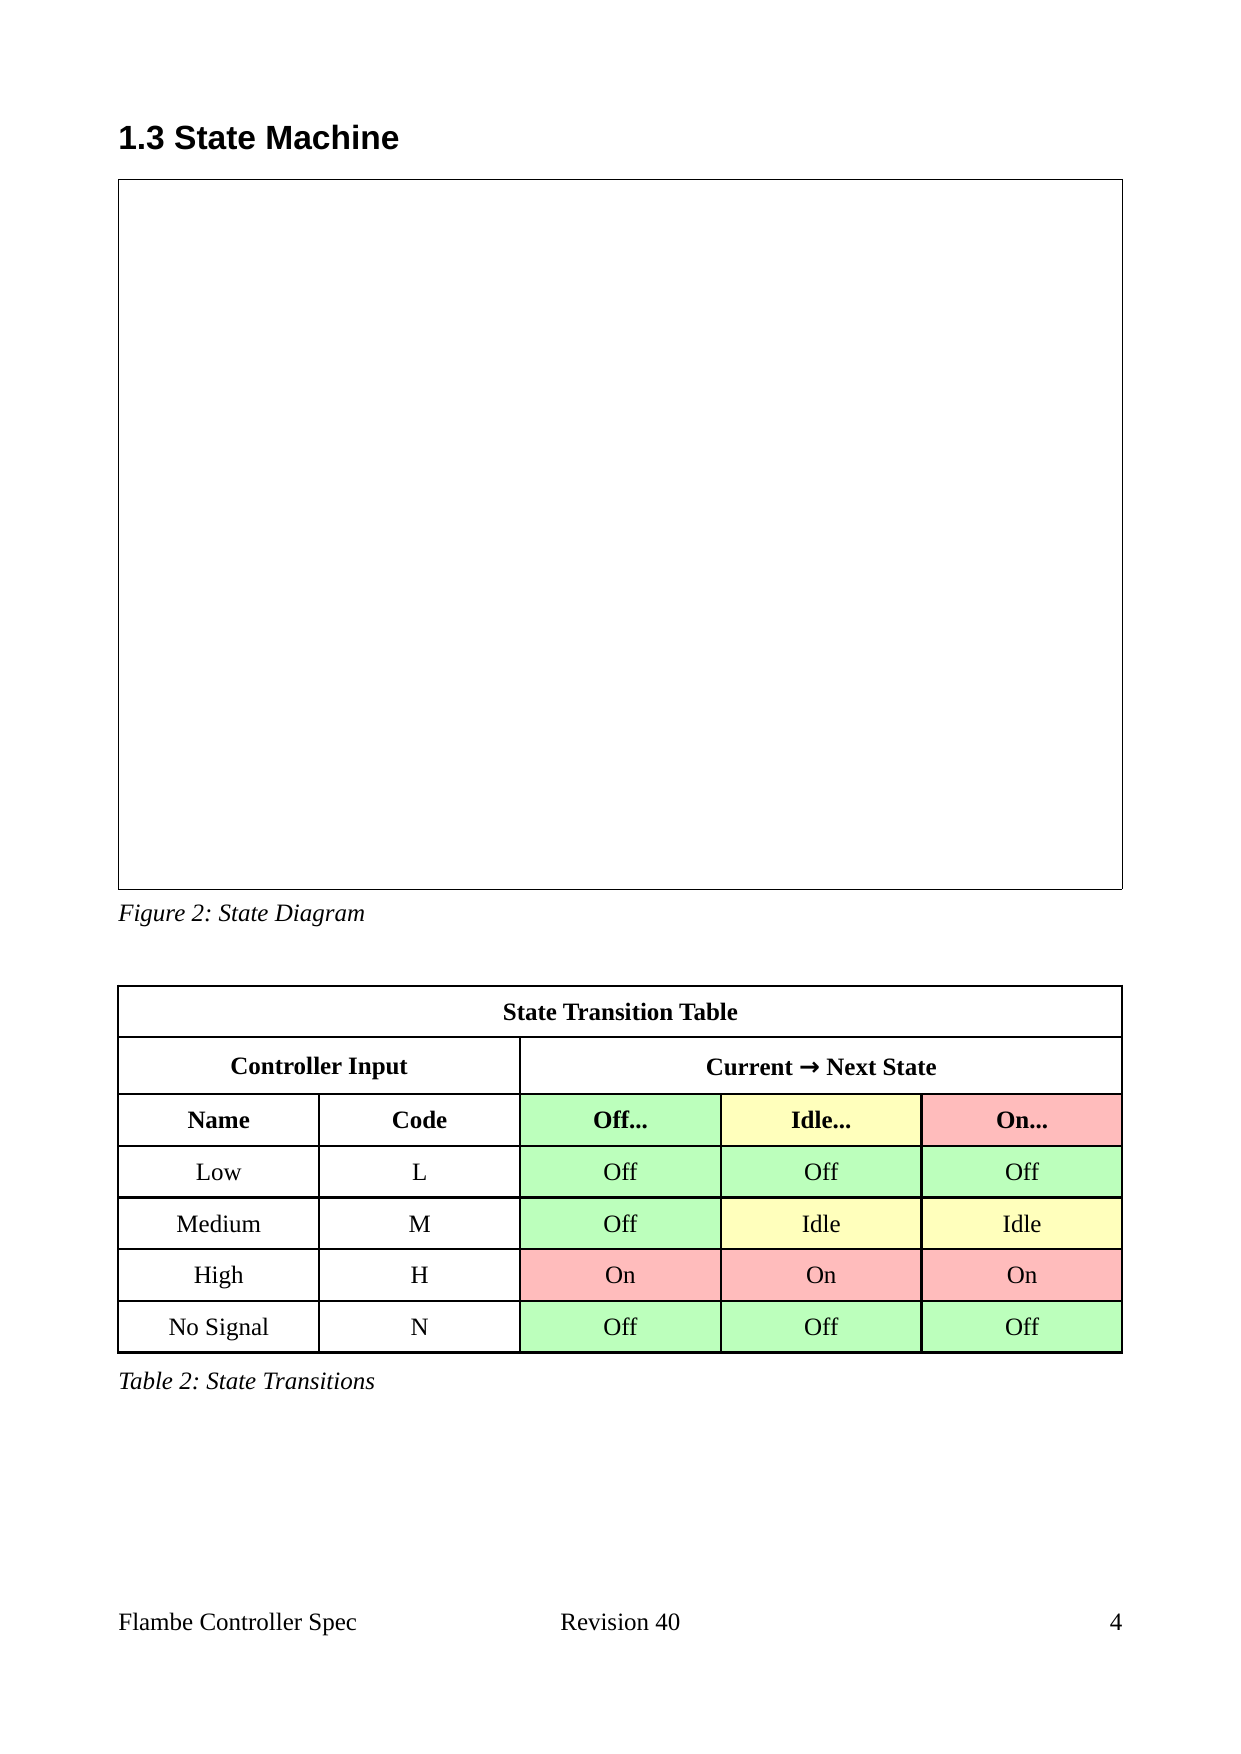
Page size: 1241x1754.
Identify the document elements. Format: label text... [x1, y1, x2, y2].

table_cell No Signal [119, 1302, 318, 1351]
table_cell Off [923, 1147, 1121, 1196]
table_cell L [320, 1147, 519, 1196]
table_cell Off [521, 1199, 720, 1248]
table_cell Off [521, 1302, 720, 1351]
table_cell N [320, 1302, 519, 1351]
table_cell Idle [923, 1199, 1121, 1248]
table_cell On [923, 1250, 1121, 1300]
table_cell Idle... [722, 1095, 920, 1145]
table_cell Name [119, 1095, 318, 1145]
text [119, 180, 1122, 889]
table_cell Current → Next State [521, 1038, 1121, 1093]
table_header State Transition Table [119, 987, 1121, 1036]
text Table 2: State Transitions [118, 1366, 1122, 1395]
table_cell Off [722, 1147, 920, 1196]
table_cell Code [320, 1095, 519, 1145]
table_cell Controller Input [119, 1038, 519, 1093]
text Figure 2: State Diagram [118, 890, 1122, 927]
subtitle 1.3 State Machine [118, 118, 1122, 157]
table_cell On [521, 1250, 720, 1300]
table_cell H [320, 1250, 519, 1300]
table_cell M [320, 1199, 519, 1248]
table_cell Low [119, 1147, 318, 1196]
table_cell Off [521, 1147, 720, 1196]
table_cell On... [923, 1095, 1121, 1145]
table_cell On [722, 1250, 920, 1300]
table_cell High [119, 1250, 318, 1300]
table_cell Idle [722, 1199, 920, 1248]
table_cell Off [722, 1302, 920, 1351]
table_cell Off [923, 1302, 1121, 1351]
table_cell Medium [119, 1199, 318, 1248]
table_cell Off... [521, 1095, 720, 1145]
